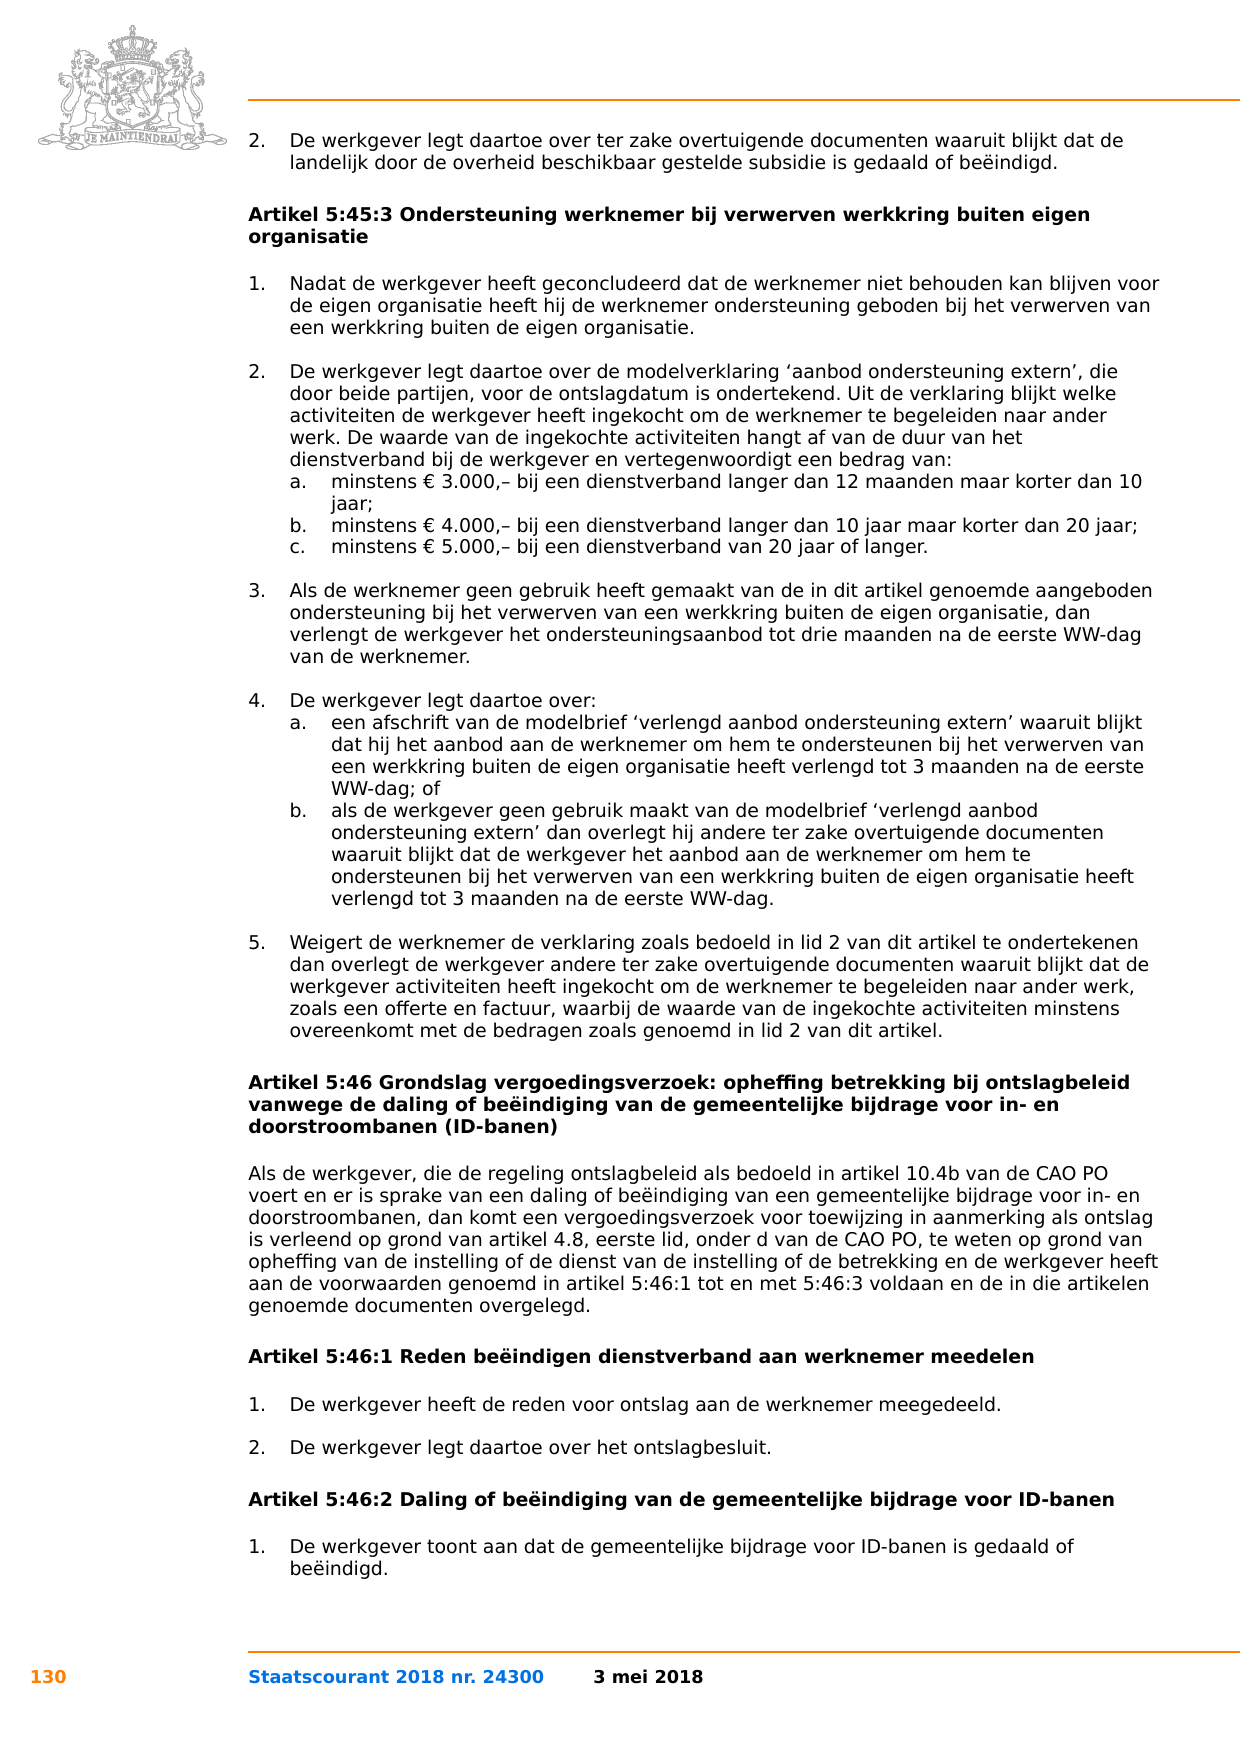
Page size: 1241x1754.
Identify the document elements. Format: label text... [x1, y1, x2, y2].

text 1. Nadat de werkgever heeft geconcludeerd dat de werknemer niet behouden kan blijven voor de eigen organisatie heeft hij de werknemer ondersteuning geboden bij het verwerven van een werkkring buiten de eigen organisatie. [248, 273, 1163, 339]
text 3. Als de werknemer geen gebruik heeft gemaakt van de in dit artikel genoemde aangeboden ondersteuning bij het verwerven van een werkkring buiten de eigen organisatie, dan verlengt de werkgever het ondersteuningsaanbod tot drie maanden na de eerste WW-dag van de werknemer. [248, 580, 1163, 668]
text c. minstens € 5.000,– bij een dienstverband van 20 jaar of langer. [289, 536, 1163, 558]
text b. als de werkgever geen gebruik maakt van de modelbrief ‘verlengd aanbod ondersteuning extern’ dan overlegt hij andere ter zake overtuigende documenten waaruit blijkt dat de werkgever het aanbod aan de werknemer om hem te ondersteunen bij het verwerven van een werkkring buiten de eigen organisatie heeft verlengd tot 3 maanden na de eerste WW-dag. [289, 800, 1163, 910]
text a. minstens € 3.000,– bij een dienstverband langer dan 12 maanden maar korter dan 10 jaar; [289, 471, 1163, 514]
text 2. De werkgever legt daartoe over ter zake overtuigende documenten waaruit blijkt dat de landelijk door de overheid beschikbaar gestelde subsidie is gedaald of beëindigd. [248, 130, 1163, 174]
subtitle Artikel 5:45:3 Ondersteuning werknemer bij verwerven werkkring buiten eigen organisatie [248, 204, 1163, 248]
text 5. Weigert de werknemer de verklaring zoals bedoeld in lid 2 van dit artikel te ondertekenen dan overlegt de werkgever andere ter zake overtuigende documenten waaruit blijkt dat de werkgever activiteiten heeft ingekocht om de werknemer te begeleiden naar ander werk, zoals een offerte en factuur, waarbij de waarde van de ingekochte activiteiten minstens overeenkomt met de bedragen zoals genoemd in lid 2 van dit artikel. [248, 932, 1163, 1042]
text 1. De werkgever heeft de reden voor ontslag aan de werknemer meegedeeld. [248, 1393, 1163, 1415]
subtitle Artikel 5:46:2 Daling of beëindiging van de gemeentelijke bijdrage voor ID-banen [248, 1489, 1163, 1511]
text 1. De werkgever toont aan dat de gemeentelijke bijdrage voor ID-banen is gedaald of beëindigd. [248, 1536, 1163, 1580]
subtitle Artikel 5:46 Grondslag vergoedingsverzoek: opheffing betrekking bij ontslagbeleid vanwege de daling of beëindiging van de gemeentelijke bijdrage voor in- en doorstroombanen (ID-banen) [248, 1072, 1163, 1138]
text 2. De werkgever legt daartoe over de modelverklaring ‘aanbod ondersteuning extern’, die door beide partijen, voor de ontslagdatum is ondertekend. Uit de verklaring blijkt welke activiteiten de werkgever heeft ingekocht om de werknemer te begeleiden naar ander werk. De waarde van de ingekochte activiteiten hangt af van de duur van het dienstverband bij de werkgever en vertegenwoordigt een bedrag van: [248, 361, 1163, 471]
picture [38, 25, 227, 150]
text 2. De werkgever legt daartoe over het ontslagbesluit. [248, 1437, 1163, 1459]
text 4. De werkgever legt daartoe over: [248, 690, 1163, 712]
subtitle Artikel 5:46:1 Reden beëindigen dienstverband aan werknemer meedelen [248, 1346, 1163, 1368]
text b. minstens € 4.000,– bij een dienstverband langer dan 10 jaar maar korter dan 20 jaar; [289, 514, 1163, 536]
text Als de werkgever, die de regeling ontslagbeleid als bedoeld in artikel 10.4b van de CAO PO voert en er is sprake van een daling of beëindiging van een gemeentelijke bijdrage voor in- en doorstroombanen, dan komt een vergoedingsverzoek voor toewijzing in aanmerking als ontslag is verleend op grond van artikel 4.8, eerste lid, onder d van de CAO PO, te weten op grond van opheffing van de instelling of de dienst van de instelling of de betrekking en de werkgever heeft aan de voorwaarden genoemd in artikel 5:46:1 tot en met 5:46:3 voldaan en de in die artikelen genoemde documenten overgelegd. [248, 1163, 1163, 1316]
text a. een afschrift van de modelbrief ‘verlengd aanbod ondersteuning extern’ waaruit blijkt dat hij het aanbod aan de werknemer om hem te ondersteunen bij het verwerven van een werkkring buiten de eigen organisatie heeft verlengd tot 3 maanden na de eerste WW-dag; of [289, 712, 1163, 800]
